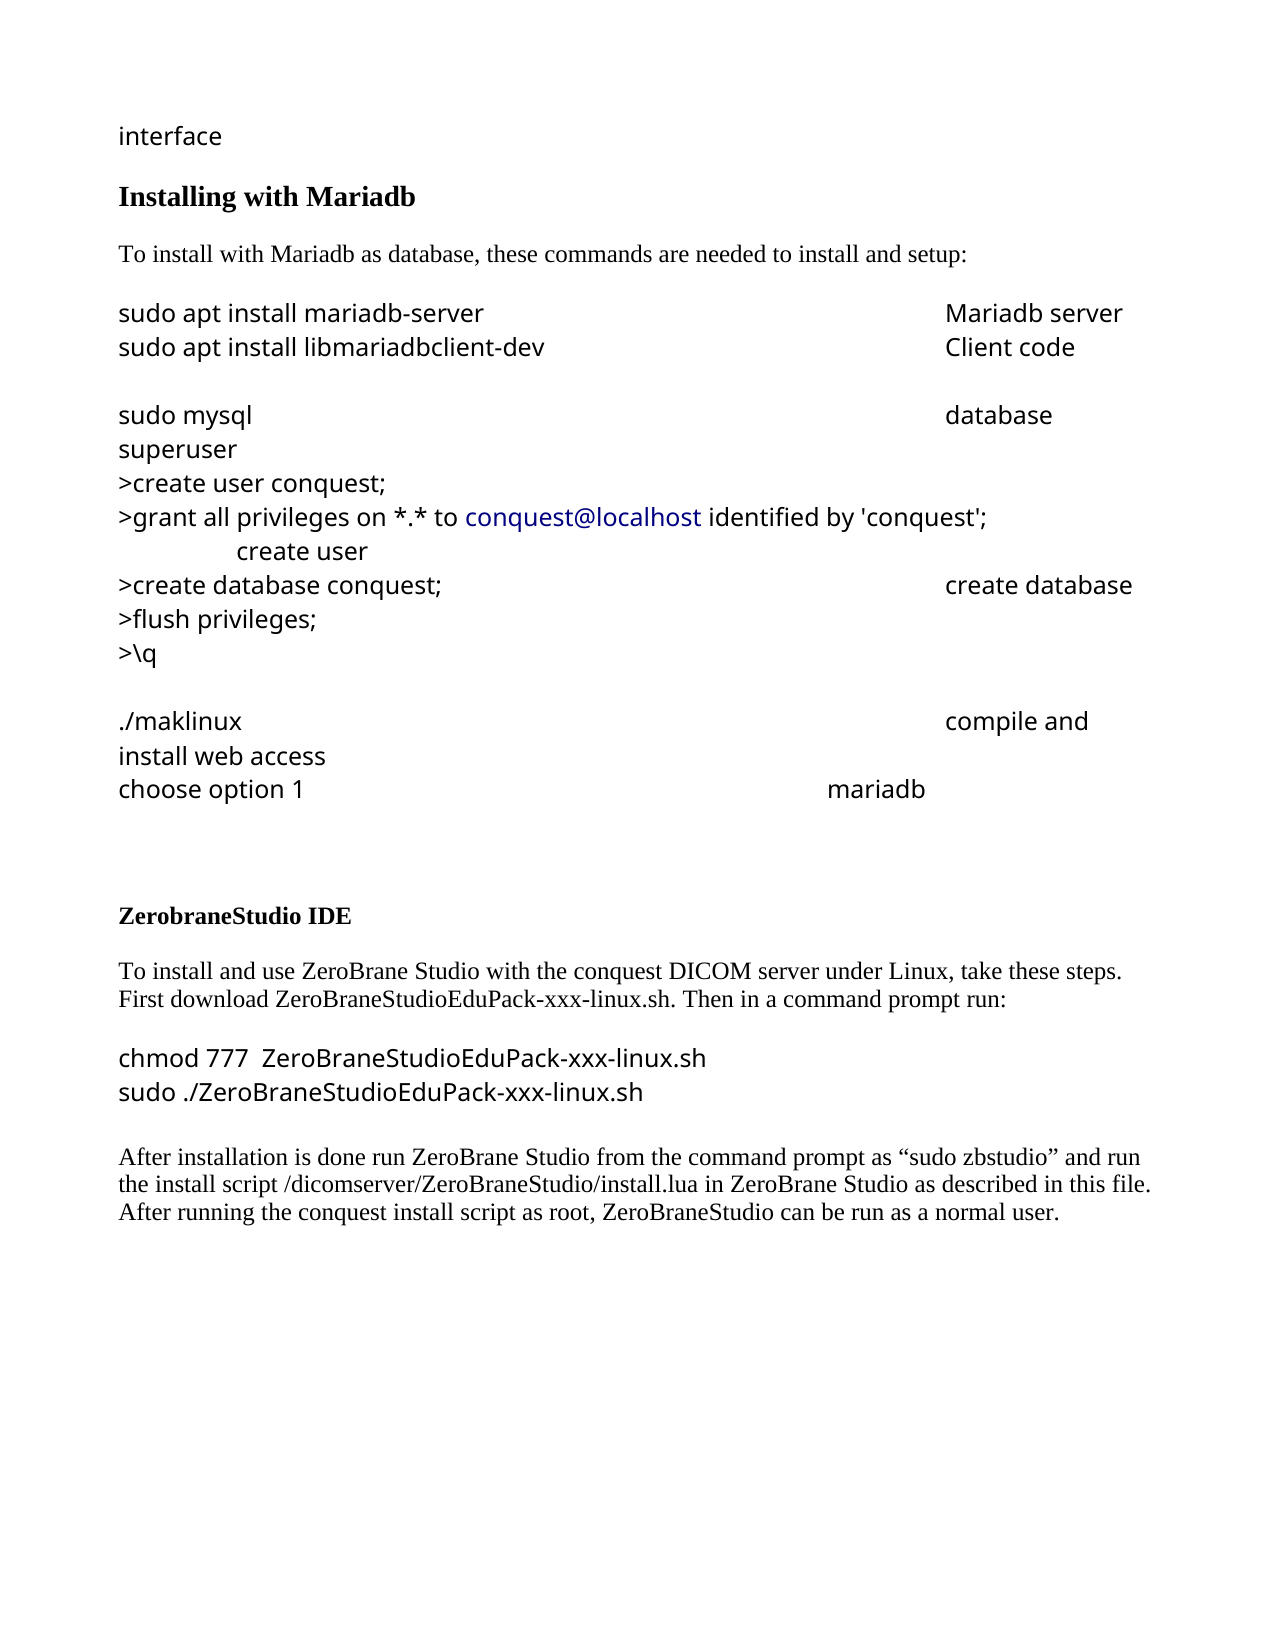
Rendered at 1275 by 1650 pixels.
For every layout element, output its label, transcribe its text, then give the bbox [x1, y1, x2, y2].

text sudo ./ZeroBraneStudioEduPack-xxx-linux.sh [118, 1075, 1157, 1109]
text ./maklinux compile and install web access choose option 1 mariadb [118, 704, 1157, 874]
text Installing with Mariadb [118, 180, 1157, 212]
text To install and use ZeroBrane Studio with the conquest DICOM server under Linux, take these steps. First download ZeroBraneStudioEduPack-xxx-linux.sh. Then in a command prompt run: [118, 957, 1157, 1013]
text ZerobraneStudio IDE [118, 902, 1157, 930]
text interface [118, 118, 1157, 152]
text After installation is done run ZeroBrane Studio from the command prompt as “sudo zbstudio” and run the install script /dicomserver/ZeroBraneStudio/install.lua in ZeroBrane Studio as described in this file. After running the conquest install script as root, ZeroBraneStudio can be run as a normal user. [118, 1143, 1157, 1226]
text To install with Mariadb as database, these commands are needed to install and setup: [118, 240, 1157, 268]
text sudo apt install mariadb-server Mariadb server sudo apt install libmariadbclient-dev Client code [118, 295, 1157, 397]
text chmod 777 ZeroBraneStudioEduPack-xxx-linux.sh [118, 1041, 1157, 1075]
text sudo mysql database superuser >create user conquest; >grant all privileges on *.* to conquest@localhost identified by 'conquest'; create user >create database conquest; create database >flush privileges; >\q [118, 397, 1157, 704]
